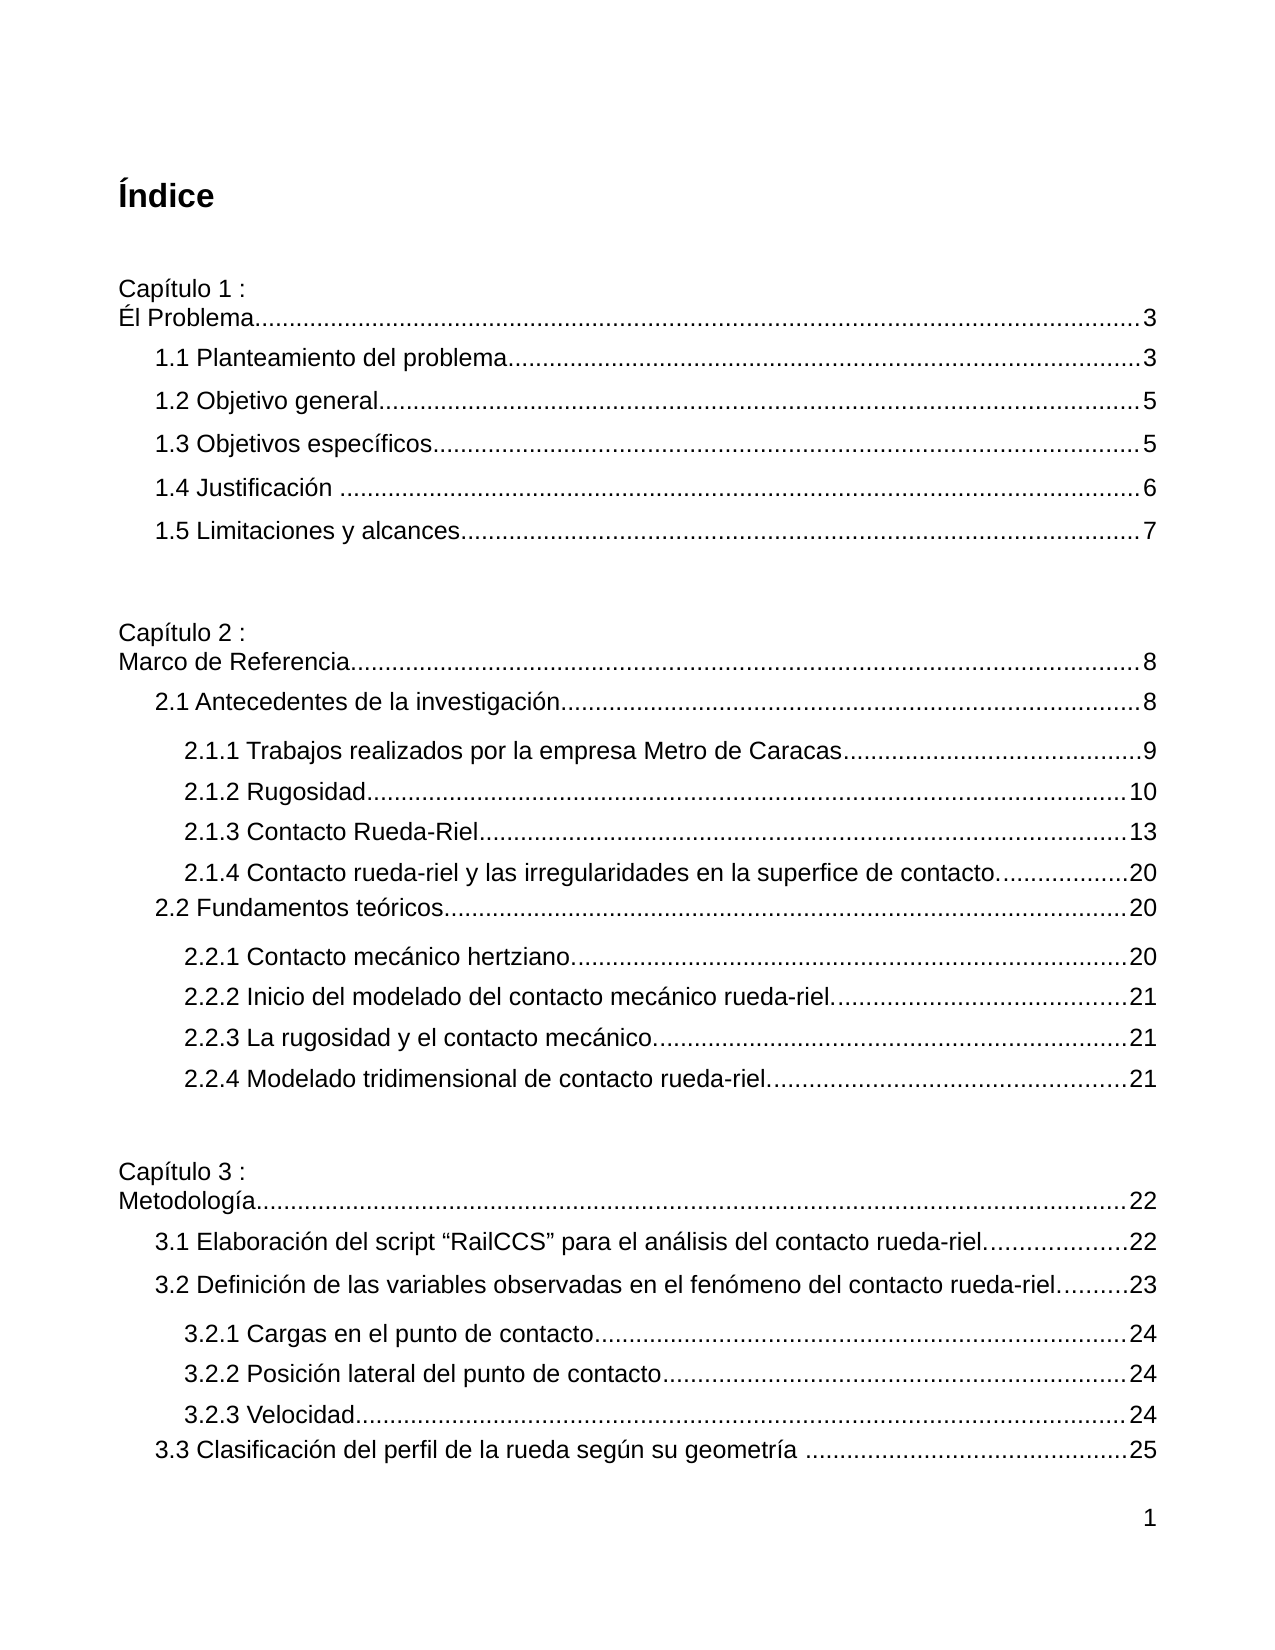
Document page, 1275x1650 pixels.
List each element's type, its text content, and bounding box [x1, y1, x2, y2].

text 1.3 Objetivos específicos 5 [148, 429, 1157, 458]
text 2.2.2 Inicio del modelado del contacto mecánico rueda-riel. 21 [177, 982, 1157, 1011]
text 2.1.2 Rugosidad 10 [177, 777, 1157, 806]
text 1.1 Planteamiento del problema 3 [148, 343, 1157, 372]
text 2.2.1 Contacto mecánico hertziano. 20 [177, 942, 1157, 971]
text 2.2.4 Modelado tridimensional de contacto rueda-riel. 21 [177, 1064, 1157, 1092]
text 3.1 Elaboración del script “RailCCS” para el análisis del contacto rueda-riel. 22 [148, 1227, 1157, 1255]
text Capítulo 1 : Él Problema 3 [118, 274, 1157, 331]
text 3.2.3 Velocidad 24 [177, 1400, 1157, 1429]
text 2.1.3 Contacto Rueda-Riel 13 [177, 817, 1157, 846]
text 3.2.2 Posición lateral del punto de contacto 24 [177, 1359, 1157, 1388]
text 2.2 Fundamentos teóricos. 20 [148, 893, 1157, 921]
text 2.1.1 Trabajos realizados por la empresa Metro de Caracas 9 [177, 736, 1157, 765]
text 3.3 Clasificación del perfil de la rueda según su geometría 25 [148, 1435, 1157, 1463]
text 2.1 Antecedentes de la investigación 8 [148, 687, 1157, 716]
text Capítulo 3 : Metodología 22 [118, 1157, 1157, 1215]
text 1.4 Justificación 6 [148, 472, 1157, 501]
text 3.2 Definición de las variables observadas en el fenómeno del contacto rueda-riel. 23 [148, 1270, 1157, 1298]
text 2.2.3 La rugosidad y el contacto mecánico. 21 [177, 1023, 1157, 1052]
subtitle Índice [118, 176, 1157, 215]
text Capítulo 2 : Marco de Referencia 8 [118, 618, 1157, 675]
text 1.5 Limitaciones y alcances 7 [148, 516, 1157, 544]
text 3.2.1 Cargas en el punto de contacto 24 [177, 1319, 1157, 1348]
text 2.1.4 Contacto rueda-riel y las irregularidades en la superfice de contacto. 20 [177, 858, 1157, 887]
text 1.2 Objetivo general 5 [148, 386, 1157, 415]
